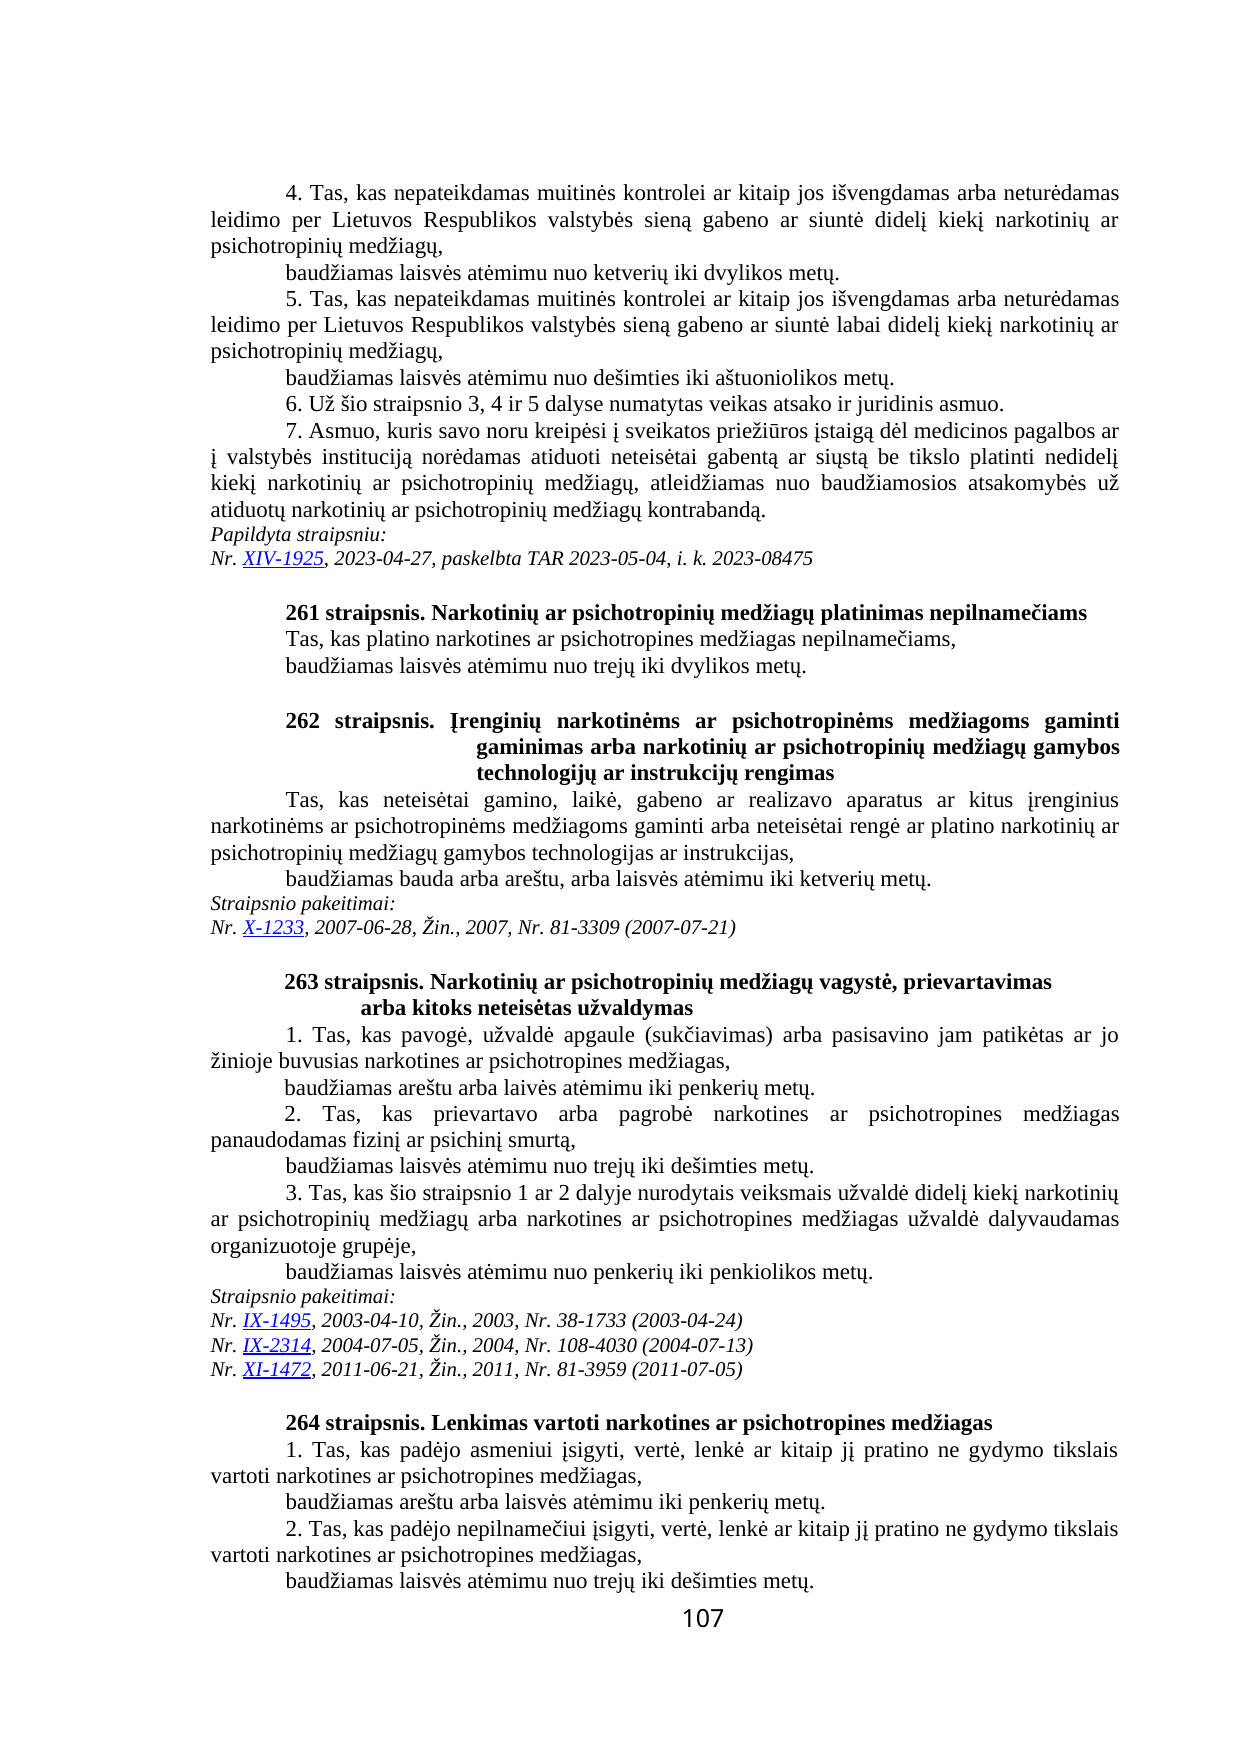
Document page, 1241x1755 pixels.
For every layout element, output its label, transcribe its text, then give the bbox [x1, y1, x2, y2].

text Nr. XIV-1925, 2023-04-27, paskelbta TAR 2023-05-04, i. k. 2023-08475 [210, 546, 1120, 570]
text 7. Asmuo, kuris savo noru kreipėsi į sveikatos priežiūros įstaigą dėl medicinos pagalbos ar į valstybės instituciją norėdamas atiduoti neteisėtai gabentą ar siųstą be tikslo platinti nedidelį kiekį narkotinių ar psichotropinių medžiagų, atleidžiamas nuo baudžiamosios atsakomybės už atiduotų narkotinių ar psichotropinių medžiagų kontrabandą. [210, 417, 1120, 522]
text baudžiamas laisvės atėmimu nuo penkerių iki penkiolikos metų. [210, 1258, 1120, 1284]
text Papildyta straipsniu: [210, 522, 1120, 546]
text Straipsnio pakeitimai: [210, 1284, 1120, 1308]
text baudžiamas laisvės atėmimu nuo dešimties iki aštuoniolikos metų. [210, 364, 1120, 390]
text 5. Tas, kas nepateikdamas muitinės kontrolei ar kitaip jos išvengdamas arba neturėdamas leidimo per Lietuvos Respublikos valstybės sieną gabeno ar siuntė labai didelį kiekį narkotinių ar psichotropinių medžiagų, [210, 285, 1120, 364]
text 262 straipsnis. Įrenginių narkotinėms ar psichotropinėms medžiagoms gaminti gaminimas arba narkotinių ar psichotropinių medžiagų gamybos technologijų ar instrukcijų rengimas [285, 707, 1120, 786]
text 2. Tas, kas prievartavo arba pagrobė narkotines ar psichotropines medžiagas panaudodamas fizinį ar psichinį smurtą, [210, 1100, 1120, 1153]
text 264 straipsnis. Lenkimas vartoti narkotines ar psichotropines medžiagas [210, 1409, 1120, 1436]
text 3. Tas, kas šio straipsnio 1 ar 2 dalyje nurodytais veiksmais užvaldė didelį kiekį narkotinių ar psichotropinių medžiagų arba narkotines ar psichotropines medžiagas užvaldė dalyvaudamas organizuotoje grupėje, [210, 1179, 1120, 1258]
text baudžiamas laisvės atėmimu nuo ketverių iki dvylikos metų. [210, 258, 1120, 285]
text Tas, kas neteisėtai gamino, laikė, gabeno ar realizavo aparatus ar kitus įrenginius narkotinėms ar psichotropinėms medžiagoms gaminti arba neteisėtai rengė ar platino narkotinių ar psichotropinių medžiagų gamybos technologijas ar instrukcijas, [210, 786, 1120, 865]
text 4. Tas, kas nepateikdamas muitinės kontrolei ar kitaip jos išvengdamas arba neturėdamas leidimo per Lietuvos Respublikos valstybės sieną gabeno ar siuntė didelį kiekį narkotinių ar psichotropinių medžiagų, [210, 179, 1120, 258]
text baudžiamas laisvės atėmimu nuo trejų iki dvylikos metų. [210, 652, 1120, 678]
text Straipsnio pakeitimai: [210, 891, 1120, 915]
text Nr. IX-2314, 2004-07-05, Žin., 2004, Nr. 108-4030 (2004-07-13) [210, 1332, 1120, 1357]
text Nr. X-1233, 2007-06-28, Žin., 2007, Nr. 81-3309 (2007-07-21) [210, 915, 1120, 939]
text baudžiamas laisvės atėmimu nuo trejų iki dešimties metų. [210, 1153, 1120, 1179]
text 261 straipsnis. Narkotinių ar psichotropinių medžiagų platinimas nepilnamečiams [285, 599, 1120, 625]
text baudžiamas areštu arba laivės atėmimu iki penkerių metų. [210, 1073, 1120, 1100]
text 263 straipsnis. Narkotinių ar psichotropinių medžiagų vagystė, prievartavimas [210, 968, 1120, 994]
text baudžiamas areštu arba laisvės atėmimu iki penkerių metų. [210, 1488, 1120, 1515]
text Nr. IX-1495, 2003-04-10, Žin., 2003, Nr. 38-1733 (2003-04-24) [210, 1308, 1120, 1332]
text 6. Už šio straipsnio 3, 4 ir 5 dalyse numatytas veikas atsako ir juridinis asmuo. [210, 390, 1120, 417]
text 2. Tas, kas padėjo nepilnamečiui įsigyti, vertė, lenkė ar kitaip jį pratino ne gydymo tikslais vartoti narkotines ar psichotropines medžiagas, [210, 1515, 1120, 1567]
text 1. Tas, kas padėjo asmeniui įsigyti, vertė, lenkė ar kitaip jį pratino ne gydymo tikslais vartoti narkotines ar psichotropines medžiagas, [210, 1436, 1120, 1488]
text 1. Tas, kas pavogė, užvaldė apgaule (sukčiavimas) arba pasisavino jam patikėtas ar jo žinioje buvusias narkotines ar psichotropines medžiagas, [210, 1021, 1120, 1073]
text Tas, kas platino narkotines ar psichotropines medžiagas nepilnamečiams, [210, 625, 1120, 652]
text Nr. XI-1472, 2011-06-21, Žin., 2011, Nr. 81-3959 (2011-07-05) [210, 1357, 1120, 1381]
text baudžiamas bauda arba areštu, arba laisvės atėmimu iki ketverių metų. [210, 865, 1120, 891]
text baudžiamas laisvės atėmimu nuo trejų iki dešimties metų. [210, 1567, 1120, 1594]
text arba kitoks neteisėtas užvaldymas [210, 994, 1120, 1021]
